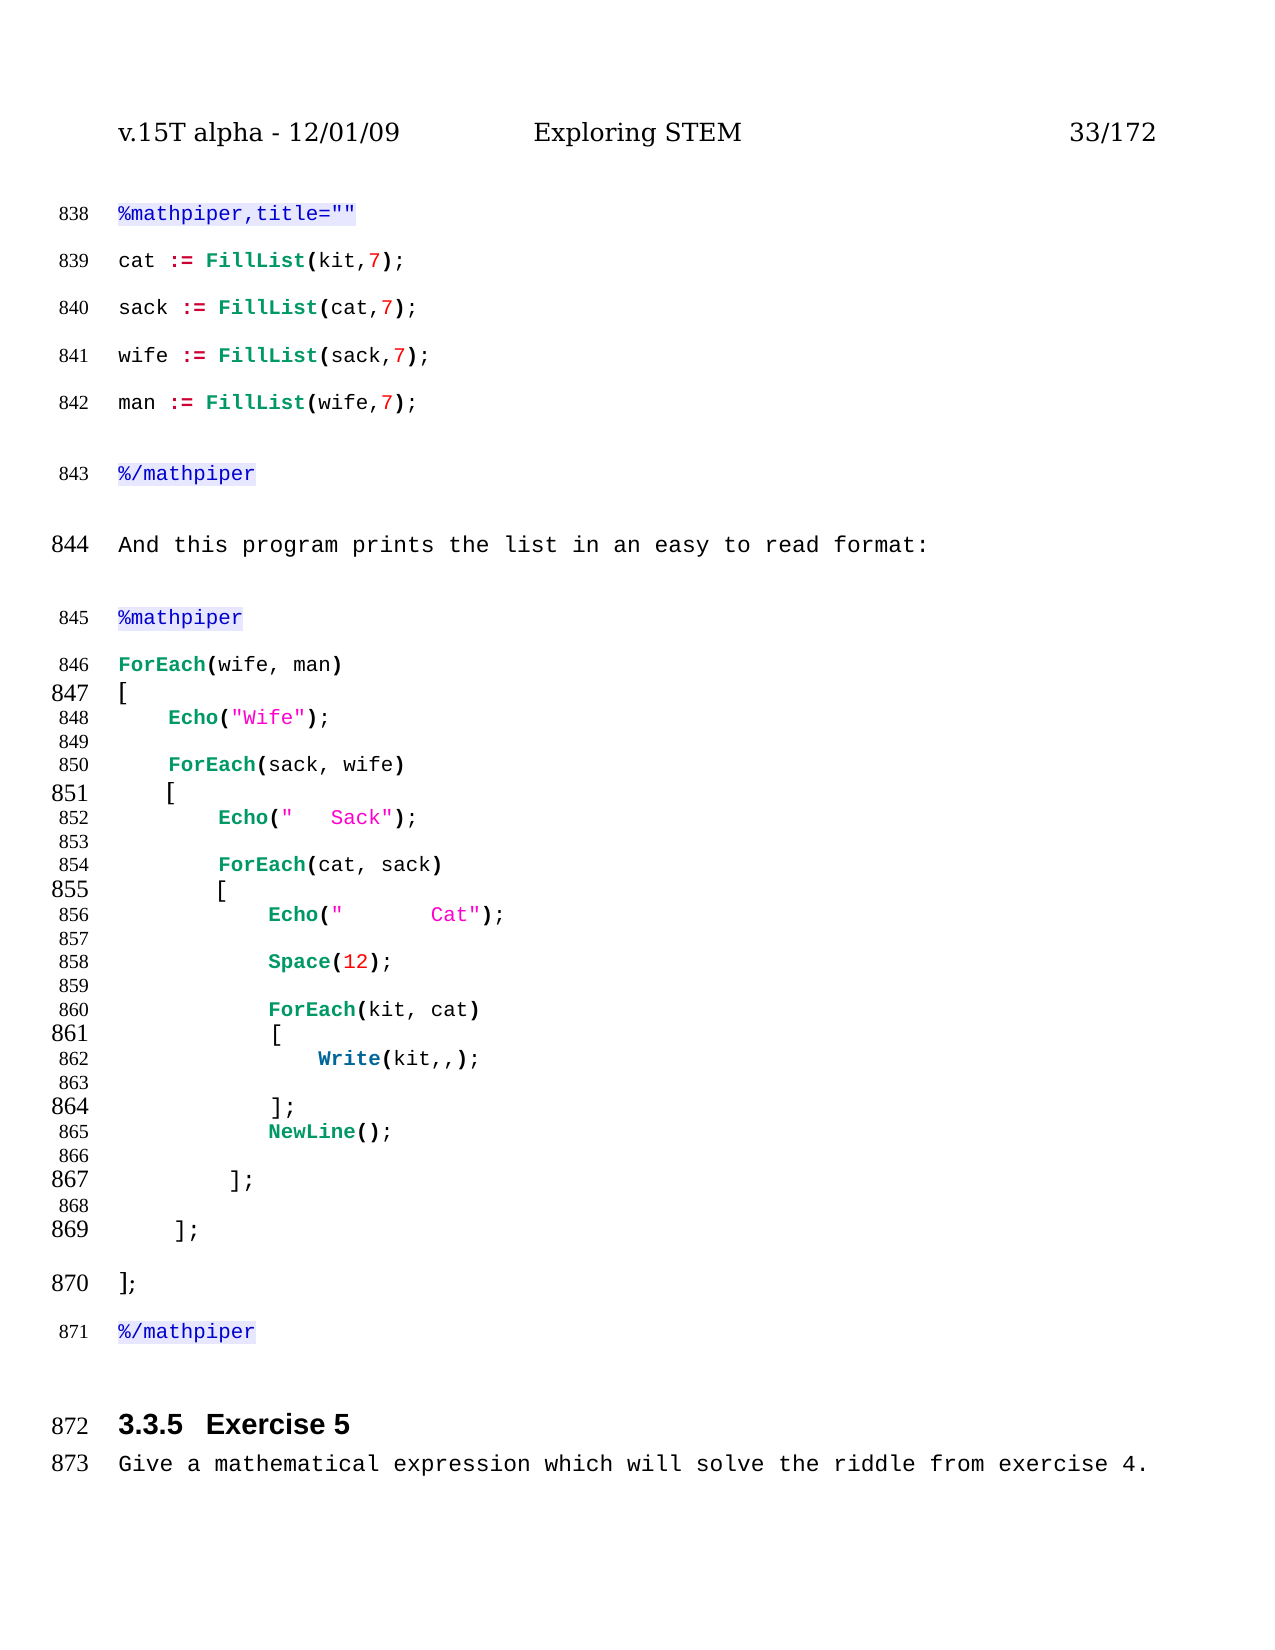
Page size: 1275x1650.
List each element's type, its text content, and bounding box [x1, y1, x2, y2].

text man := FillList(wife,7); [118, 392, 1157, 416]
text [ [118, 878, 1157, 904]
text ForEach(sack, wife) [118, 754, 1157, 778]
text [ [118, 778, 1157, 807]
text sack := FillList(cat,7); [118, 297, 1157, 321]
text Echo(" Sack"); [118, 807, 1157, 831]
text ]; [118, 1169, 1157, 1195]
text ForEach(kit, cat) [118, 999, 1157, 1022]
text [ [118, 1022, 1157, 1048]
text %mathpiper [118, 607, 1157, 631]
text %mathpiper,title="" [118, 203, 1157, 226]
text Echo("Wife"); [118, 707, 1157, 731]
text And this program prints the list in an easy to read format: [118, 534, 1157, 560]
text ]; [118, 1268, 1157, 1297]
text Write(kit,,); [118, 1048, 1157, 1072]
text ]; [118, 1218, 1157, 1244]
text NewLine(); [118, 1121, 1157, 1145]
text ]; [118, 1096, 1157, 1121]
text wife := FillList(sack,7); [118, 344, 1157, 368]
text Give a mathematical expression which will solve the riddle from exercise 4. [118, 1452, 1157, 1478]
subtitle Exercise 5 [118, 1407, 1157, 1440]
text Space(12); [118, 951, 1157, 975]
text %/mathpiper [118, 1321, 1157, 1344]
text Echo(" Cat"); [118, 904, 1157, 928]
text ForEach(cat, sack) [118, 854, 1157, 878]
text [ [118, 678, 1157, 707]
text ForEach(wife, man) [118, 654, 1157, 678]
text cat := FillList(kit,7); [118, 250, 1157, 274]
text %/mathpiper [118, 463, 1157, 486]
